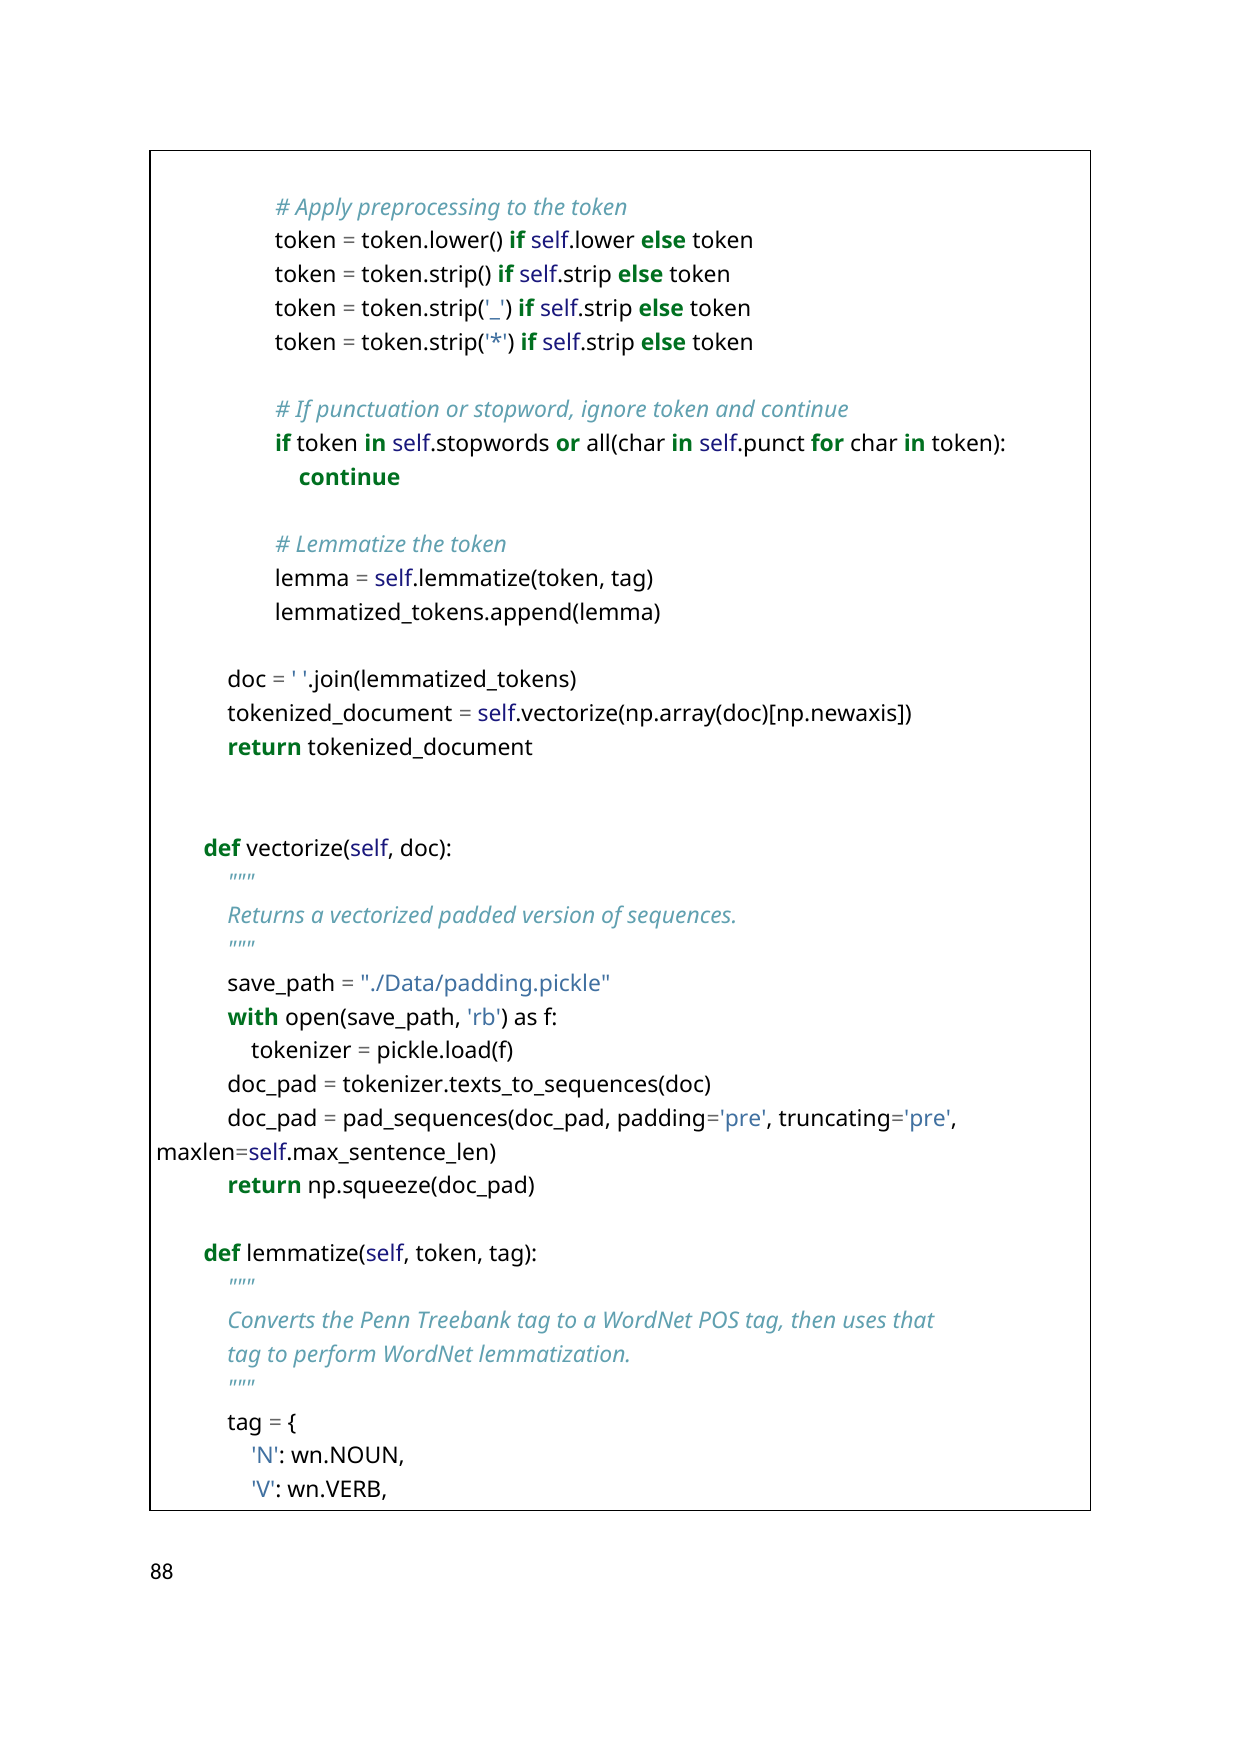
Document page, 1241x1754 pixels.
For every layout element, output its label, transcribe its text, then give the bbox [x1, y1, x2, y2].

table_header # Apply preprocessing to the token token = token.lower() if self.lower else token token = token.strip() if self.strip else token token = token.strip('_') if self.strip else token token = token.strip('*') if self.strip else token # If punctuation or stopword, ignore token and continue if token in self.stopwords or all(char in self.punct for char in token): continue # Lemmatize the token lemma = self.lemmatize(token, tag) lemmatized_tokens.append(lemma) doc = ' '.join(lemmatized_tokens) tokenized_document = self.vectorize(np.array(doc)[np.newaxis]) return tokenized_document def vectorize(self, doc): """ Returns a vectorized padded version of sequences. """ save_path = "./Data/padding.pickle" with open(save_path, 'rb') as f: tokenizer = pickle.load(f) doc_pad = tokenizer.texts_to_sequences(doc) doc_pad = pad_sequences(doc_pad, padding='pre', truncating='pre', maxlen=self.max_sentence_len) return np.squeeze(doc_pad) def lemmatize(self, token, tag): """ Converts the Penn Treebank tag to a WordNet POS tag, then uses that tag to perform WordNet lemmatization. """ tag = { 'N': wn.NOUN, 'V': wn.VERB, [151, 151, 1090, 1510]
